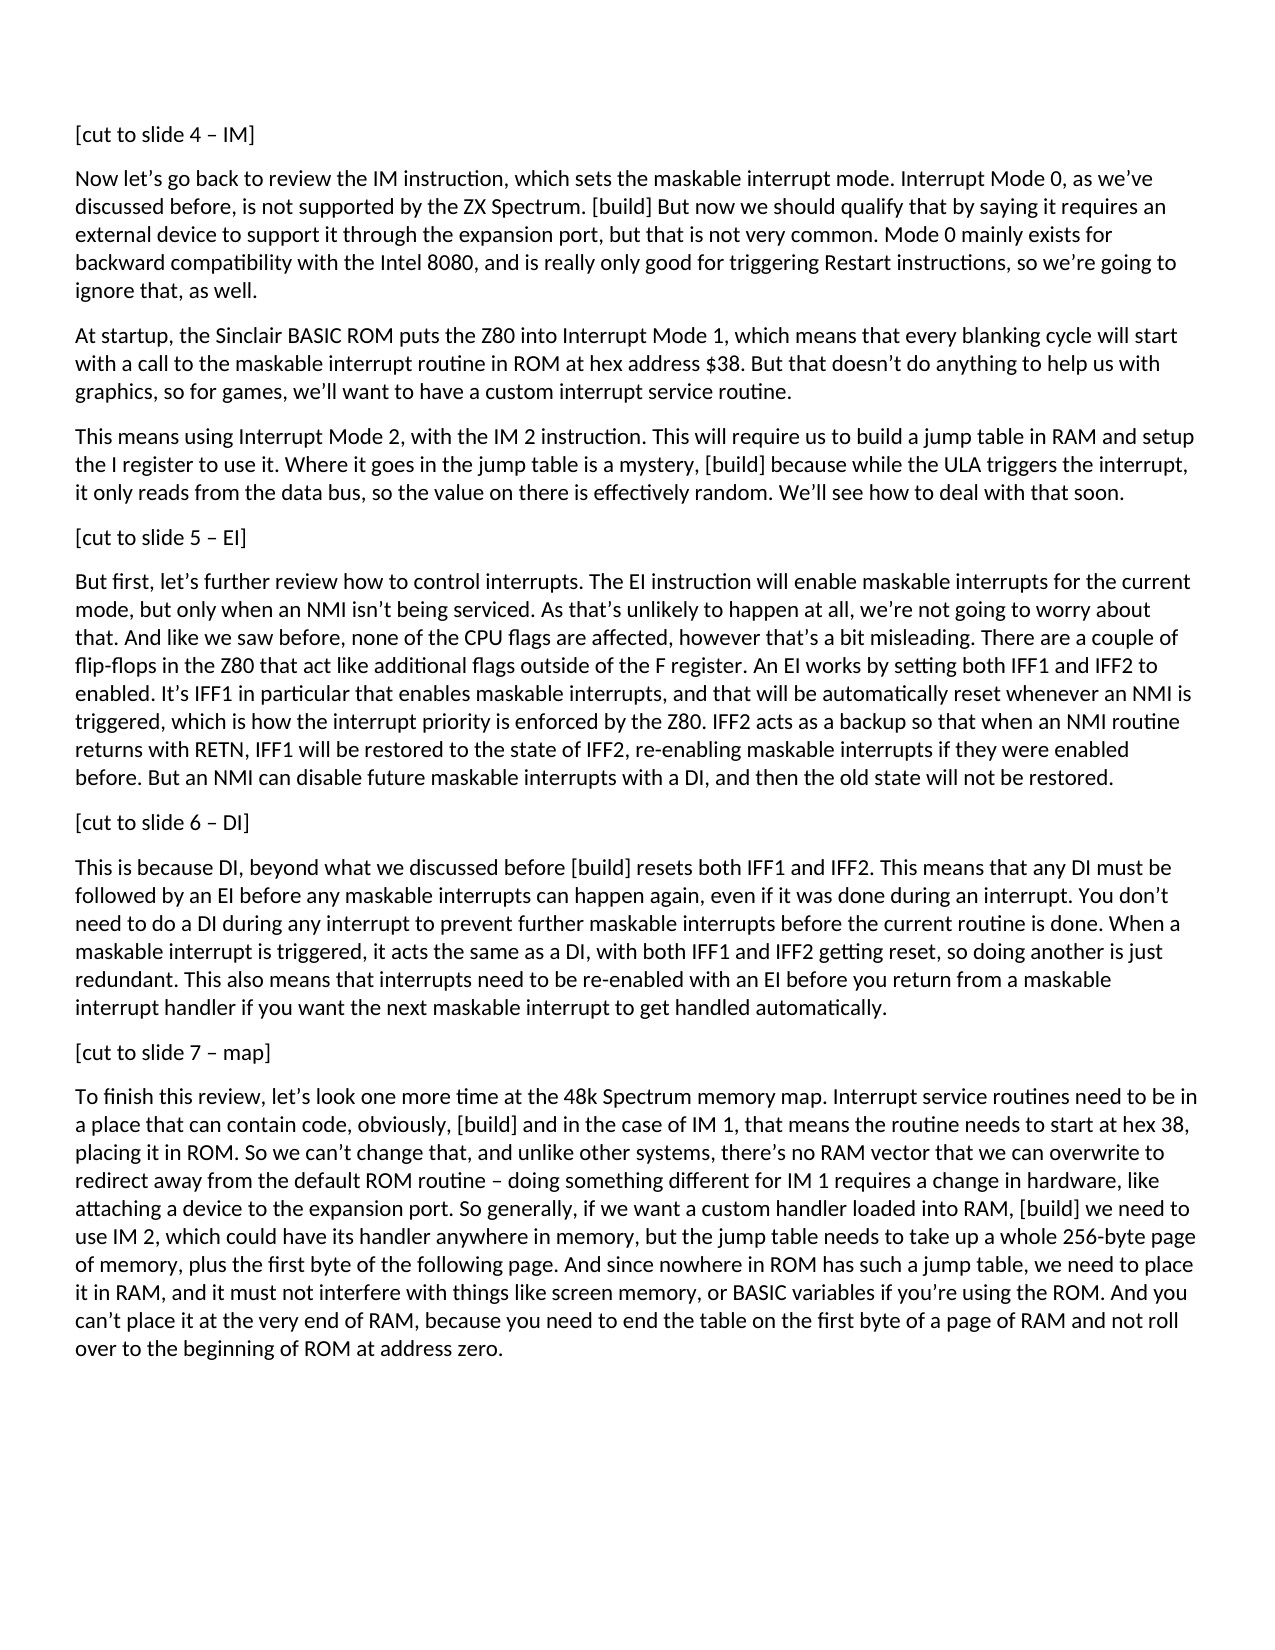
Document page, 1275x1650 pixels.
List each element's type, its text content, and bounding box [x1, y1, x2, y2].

text This means using Interrupt Mode 2, with the IM 2 instruction. This will require us to build a jump table in RAM and setup the I register to use it. Where it goes in the jump table is a mystery, [build] because while the ULA triggers the interrupt, it only reads from the data bus, so the value on there is effectively random. We’ll see how to deal with that soon. [75, 422, 1200, 506]
text But first, let’s further review how to control interrupts. The EI instruction will enable maskable interrupts for the current mode, but only when an NMI isn’t being serviced. As that’s unlikely to happen at all, we’re not going to worry about that. And like we saw before, none of the CPU flags are affected, however that’s a bit misleading. There are a couple of flip-flops in the Z80 that act like additional flags outside of the F register. An EI works by setting both IFF1 and IFF2 to enabled. It’s IFF1 in particular that enables maskable interrupts, and that will be automatically reset whenever an NMI is triggered, which is how the interrupt priority is enforced by the Z80. IFF2 acts as a backup so that when an NMI routine returns with RETN, IFF1 will be restored to the state of IFF2, re-enabling maskable interrupts if they were enabled before. But an NMI can disable future maskable interrupts with a DI, and then the old state will not be restored. [75, 567, 1200, 791]
text To finish this review, let’s look one more time at the 48k Spectrum memory map. Interrupt service routines need to be in a place that can contain code, obviously, [build] and in the case of IM 1, that means the routine needs to start at hex 38, placing it in ROM. So we can’t change that, and unlike other systems, there’s no RAM vector that we can overwrite to redirect away from the default ROM routine – doing something different for IM 1 requires a change in hardware, like attaching a device to the expansion port. So generally, if we want a custom handler loaded into RAM, [build] we need to use IM 2, which could have its handler anywhere in memory, but the jump table needs to take up a whole 256-byte page of memory, plus the first byte of the following page. And since nowhere in ROM has such a jump table, we need to place it in RAM, and it must not interfere with things like screen memory, or BASIC variables if you’re using the ROM. And you can’t place it at the very end of RAM, because you need to end the table on the first byte of a page of RAM and not roll over to the beginning of ROM at address zero. [75, 1082, 1200, 1362]
text [cut to slide 5 – EI] [75, 523, 1200, 551]
text [cut to slide 4 – IM] [75, 120, 1200, 148]
text [cut to slide 6 – DI] [75, 808, 1200, 836]
text [cut to slide 7 – map] [75, 1038, 1200, 1066]
text Now let’s go back to review the IM instruction, which sets the maskable interrupt mode. Interrupt Mode 0, as we’ve discussed before, is not supported by the ZX Spectrum. [build] But now we should qualify that by saying it requires an external device to support it through the expansion port, but that is not very common. Mode 0 mainly exists for backward compatibility with the Intel 8080, and is really only good for triggering Restart instructions, so we’re going to ignore that, as well. [75, 164, 1200, 304]
text This is because DI, beyond what we discussed before [build] resets both IFF1 and IFF2. This means that any DI must be followed by an EI before any maskable interrupts can happen again, even if it was done during an interrupt. You don’t need to do a DI during any interrupt to prevent further maskable interrupts before the current routine is done. When a maskable interrupt is triggered, it acts the same as a DI, with both IFF1 and IFF2 getting reset, so doing another is just redundant. This also means that interrupts need to be re-enabled with an EI before you return from a maskable interrupt handler if you want the next maskable interrupt to get handled automatically. [75, 853, 1200, 1021]
text At startup, the Sinclair BASIC ROM puts the Z80 into Interrupt Mode 1, which means that every blanking cycle will start with a call to the maskable interrupt routine in ROM at hex address $38. But that doesn’t do anything to help us with graphics, so for games, we’ll want to have a custom interrupt service routine. [75, 321, 1200, 405]
